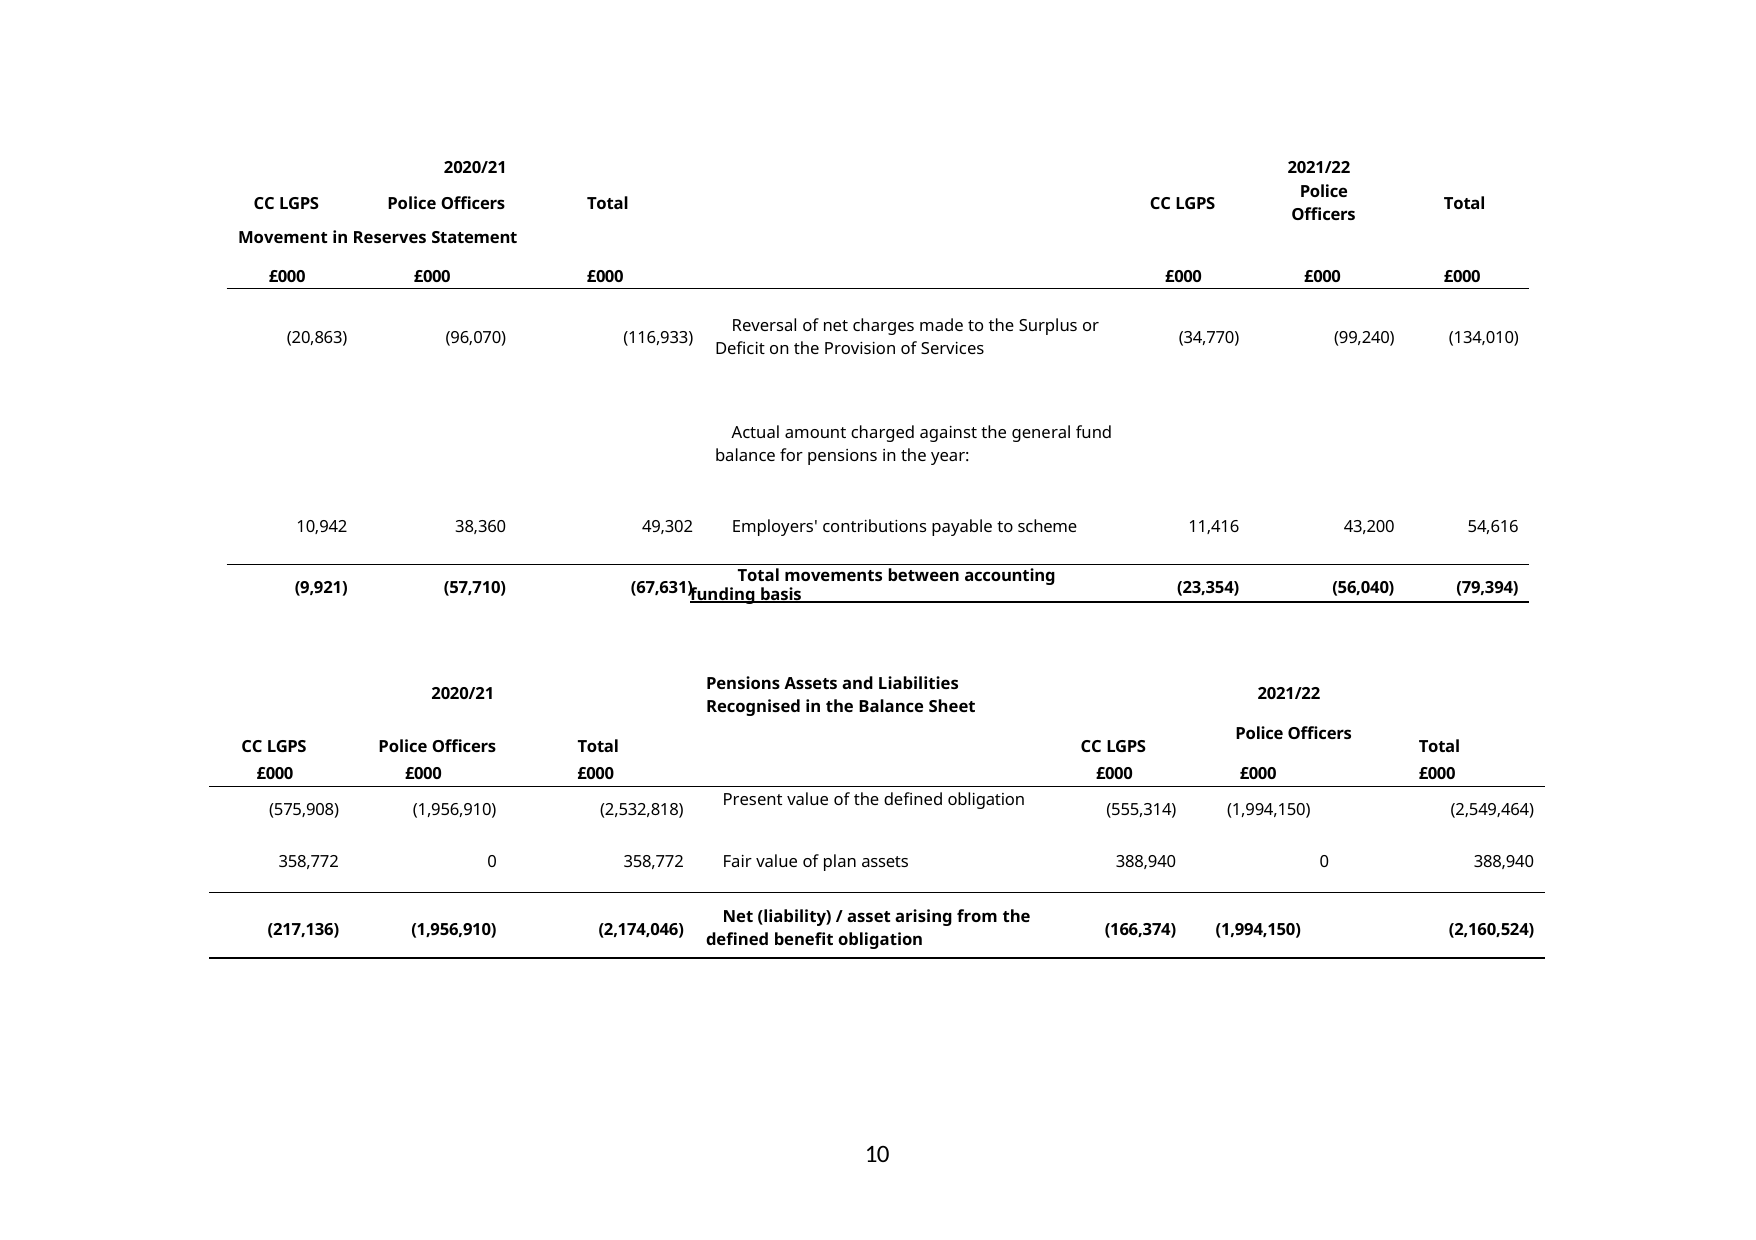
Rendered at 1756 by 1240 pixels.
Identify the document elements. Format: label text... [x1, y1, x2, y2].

table_cell (67,631) [547, 565, 704, 605]
table_cell Police Officers [350, 718, 533, 764]
table_cell [704, 256, 1131, 288]
table_header [227, 156, 359, 179]
table_cell £000 [1414, 256, 1529, 288]
table_header [1414, 156, 1529, 179]
table_cell 358,772 [533, 838, 694, 892]
table_cell (575,908) [209, 787, 350, 838]
table_cell (116,933) [547, 289, 704, 384]
table_cell 10,942 [227, 484, 359, 564]
table_cell (217,136) [209, 893, 350, 957]
table_cell Total [1414, 179, 1529, 225]
table_cell (99,240) [1265, 289, 1414, 384]
table_cell [695, 718, 1057, 764]
table_cell 49,302 [547, 484, 704, 564]
table_cell (1,956,910) [350, 893, 533, 957]
table_cell 0 [1195, 838, 1379, 892]
table_cell (96,070) [359, 289, 547, 384]
table_cell Total movements between accounting and funding basis [704, 565, 1131, 601]
table_cell [1414, 384, 1529, 484]
table_cell Total [1379, 718, 1545, 764]
table_cell (555,314) [1057, 787, 1195, 838]
table_cell (57,710) [359, 565, 547, 605]
table_cell Police Officers [1195, 718, 1379, 764]
table_cell (1,956,910) [350, 787, 533, 838]
table_cell £000 [547, 256, 704, 288]
table_cell CC LGPS [1131, 179, 1265, 225]
table_header 2021/22 [1195, 672, 1379, 718]
table_cell (134,010) [1414, 289, 1529, 384]
table_header [547, 156, 704, 179]
table_header [533, 672, 694, 718]
table_cell 43,200 [1265, 484, 1414, 564]
table_cell £000 [359, 256, 547, 288]
table_cell Reversal of net charges made to the Surplus or Deficit on the Provision of Services [704, 289, 1131, 384]
table_header 2020/21 [350, 672, 533, 718]
table_cell CC LGPS [227, 179, 359, 225]
table_header [1057, 672, 1195, 718]
table_cell Movement in Reserves Statement [227, 225, 1529, 256]
table_cell (2,160,524) [1379, 893, 1545, 957]
table_cell [359, 384, 547, 484]
table_cell £000 [209, 765, 350, 786]
table_cell 54,616 [1414, 484, 1529, 564]
table_header Pensions Assets and Liabilities Recognised in the Balance Sheet [695, 672, 1057, 718]
table_cell CC LGPS [209, 718, 350, 764]
table_cell (166,374) [1057, 893, 1195, 957]
table_cell [695, 765, 1057, 786]
table_cell 388,940 [1379, 838, 1545, 892]
table_cell (23,354) [1131, 565, 1265, 601]
table_cell (2,549,464) [1379, 787, 1545, 838]
table_cell (79,394) [1414, 565, 1529, 601]
table_cell £000 [1195, 765, 1379, 786]
table_cell [704, 179, 1131, 225]
table_cell (2,532,818) [533, 787, 694, 838]
table_cell £000 [1379, 765, 1545, 786]
table_cell £000 [533, 765, 694, 786]
table_cell (34,770) [1131, 289, 1265, 384]
table_cell 0 [350, 838, 533, 892]
table_cell Total [533, 718, 694, 764]
table_cell 38,360 [359, 484, 547, 564]
table_cell 358,772 [209, 838, 350, 892]
table_cell (2,174,046) [533, 893, 694, 957]
table_cell Employers' contributions payable to scheme [704, 484, 1131, 564]
table_cell Fair value of plan assets [695, 838, 1057, 892]
table_cell CC LGPS [1057, 718, 1195, 764]
table_header 2020/21 [359, 156, 547, 179]
table_cell (9,921) [227, 565, 359, 605]
table_header [1131, 156, 1265, 179]
table_cell [1131, 384, 1265, 484]
table_cell £000 [227, 256, 359, 288]
table_cell Net (liability) / asset arising from the defined benefit obligation [695, 893, 1057, 957]
table_cell £000 [1057, 765, 1195, 786]
table_cell (1,994,150) [1195, 893, 1379, 957]
table_header [704, 156, 1131, 179]
table_cell Total [547, 179, 704, 225]
table_cell Police Officers [359, 179, 547, 225]
table_cell 388,940 [1057, 838, 1195, 892]
table_header [209, 672, 350, 718]
table_cell 11,416 [1131, 484, 1265, 564]
table_cell £000 [1131, 256, 1265, 288]
table_cell [227, 384, 359, 484]
table_header 2021/22 [1265, 156, 1414, 179]
table_cell [1265, 384, 1414, 484]
table_header [1379, 672, 1545, 718]
table_cell [547, 384, 704, 484]
table_cell £000 [350, 765, 533, 786]
table_cell (1,994,150) [1195, 787, 1379, 838]
table_cell (56,040) [1265, 565, 1414, 601]
table_cell Police Officers [1265, 179, 1414, 225]
table_cell Present value of the defined obligation [695, 787, 1057, 838]
table_cell (20,863) [227, 289, 359, 384]
table_cell £000 [1265, 256, 1414, 288]
table_cell Actual amount charged against the general fund balance for pensions in the year: [704, 384, 1131, 484]
